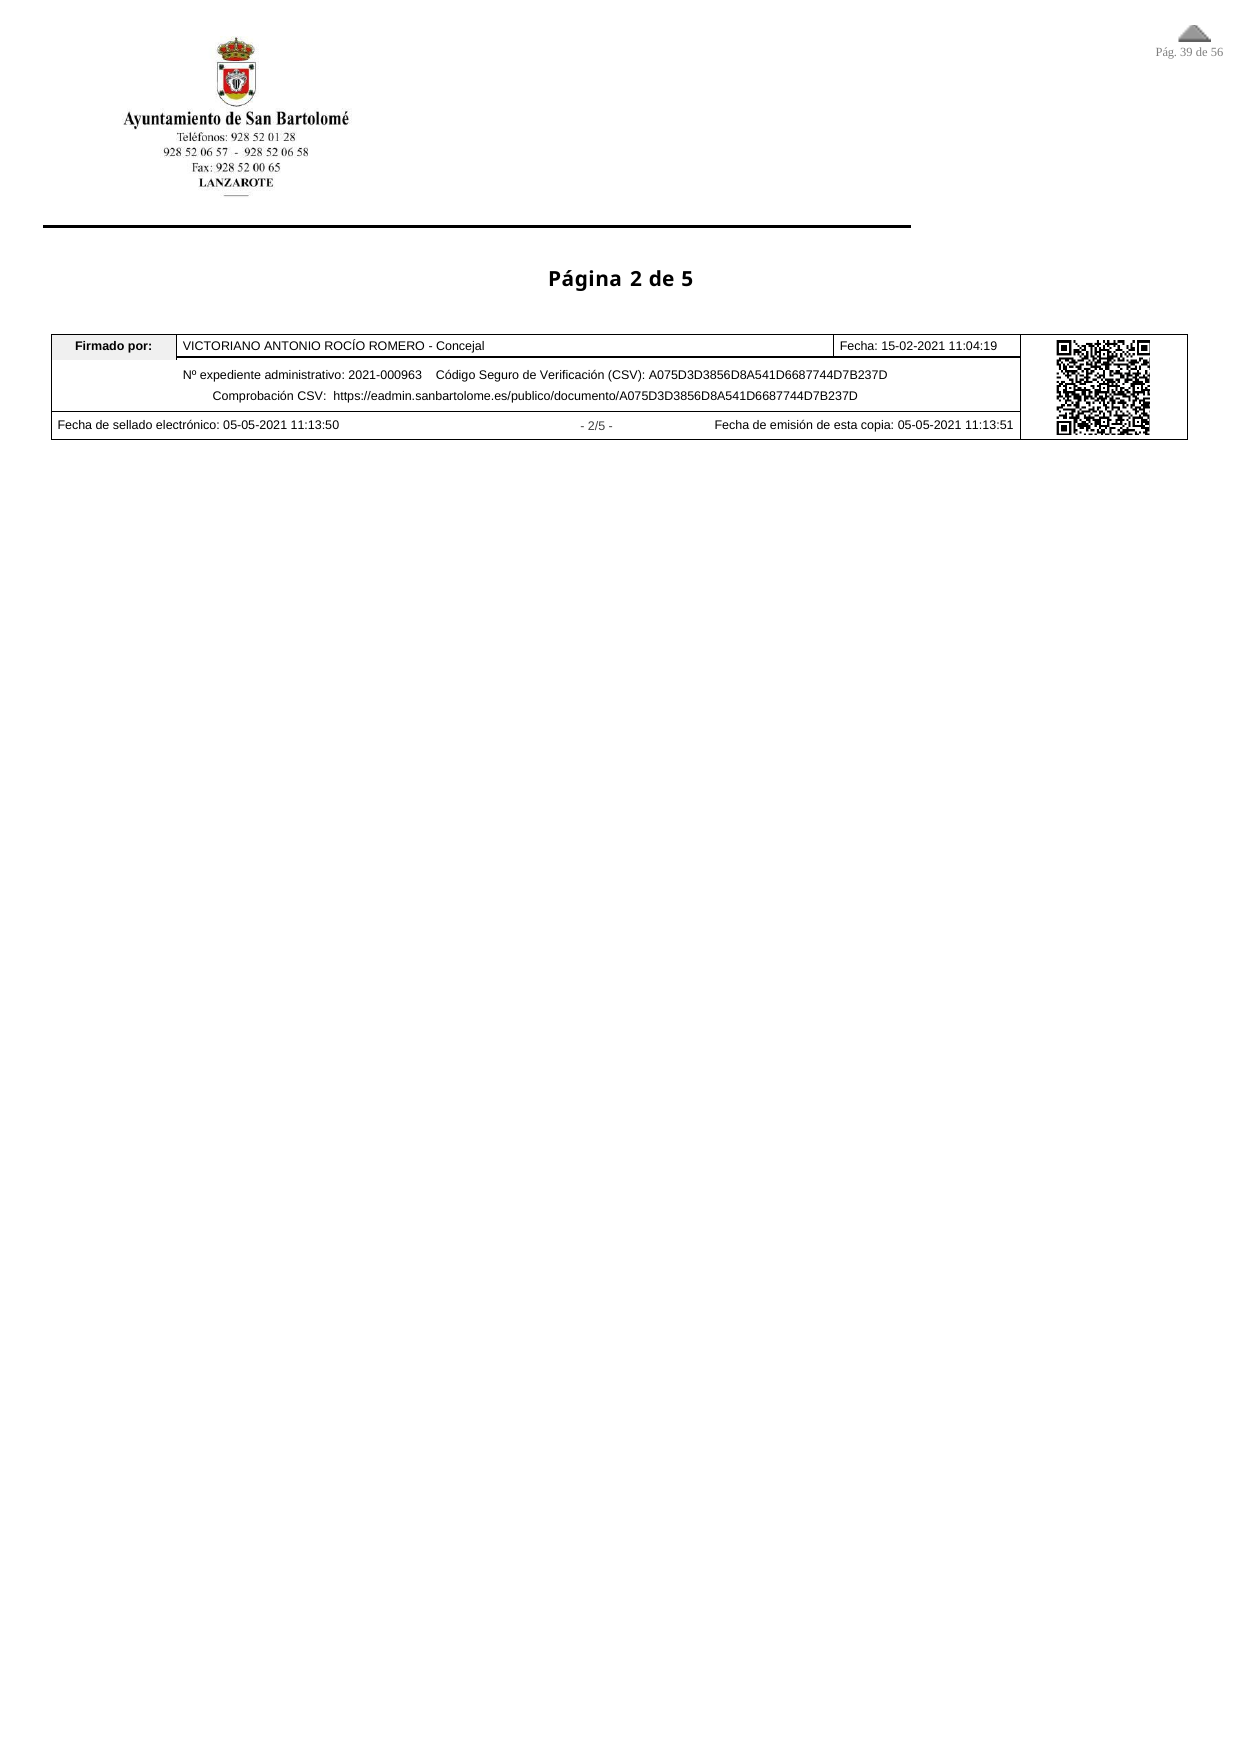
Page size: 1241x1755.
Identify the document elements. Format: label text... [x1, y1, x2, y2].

table_header VICTORIANO ANTONIO ROCÍO ROMERO - Concejal [177, 335, 833, 356]
table_header Fecha: 15-02-2021 11:04:19 [834, 335, 1020, 356]
text Página 2 de 5 [193, 264, 1048, 293]
table_cell Nº expediente administrativo: 2021-000963 Código Seguro de Verificación (CSV): A075D3D3856D8A541D6687744D7B237D Comprobación CSV: https://eadmin.sanbartolome.es/publico/documento/A075D3D3856D8A541D6687744D7B237D [52, 358, 1020, 411]
table_header [1021, 335, 1187, 438]
table_header Firmado por: [52, 335, 176, 356]
table_cell Fecha de sellado electrónico: 05-05-2021 11:13:50 - 2/5 - Fecha de emisión de esta copia: 05-05-2021 11:13:51 [52, 412, 1020, 438]
